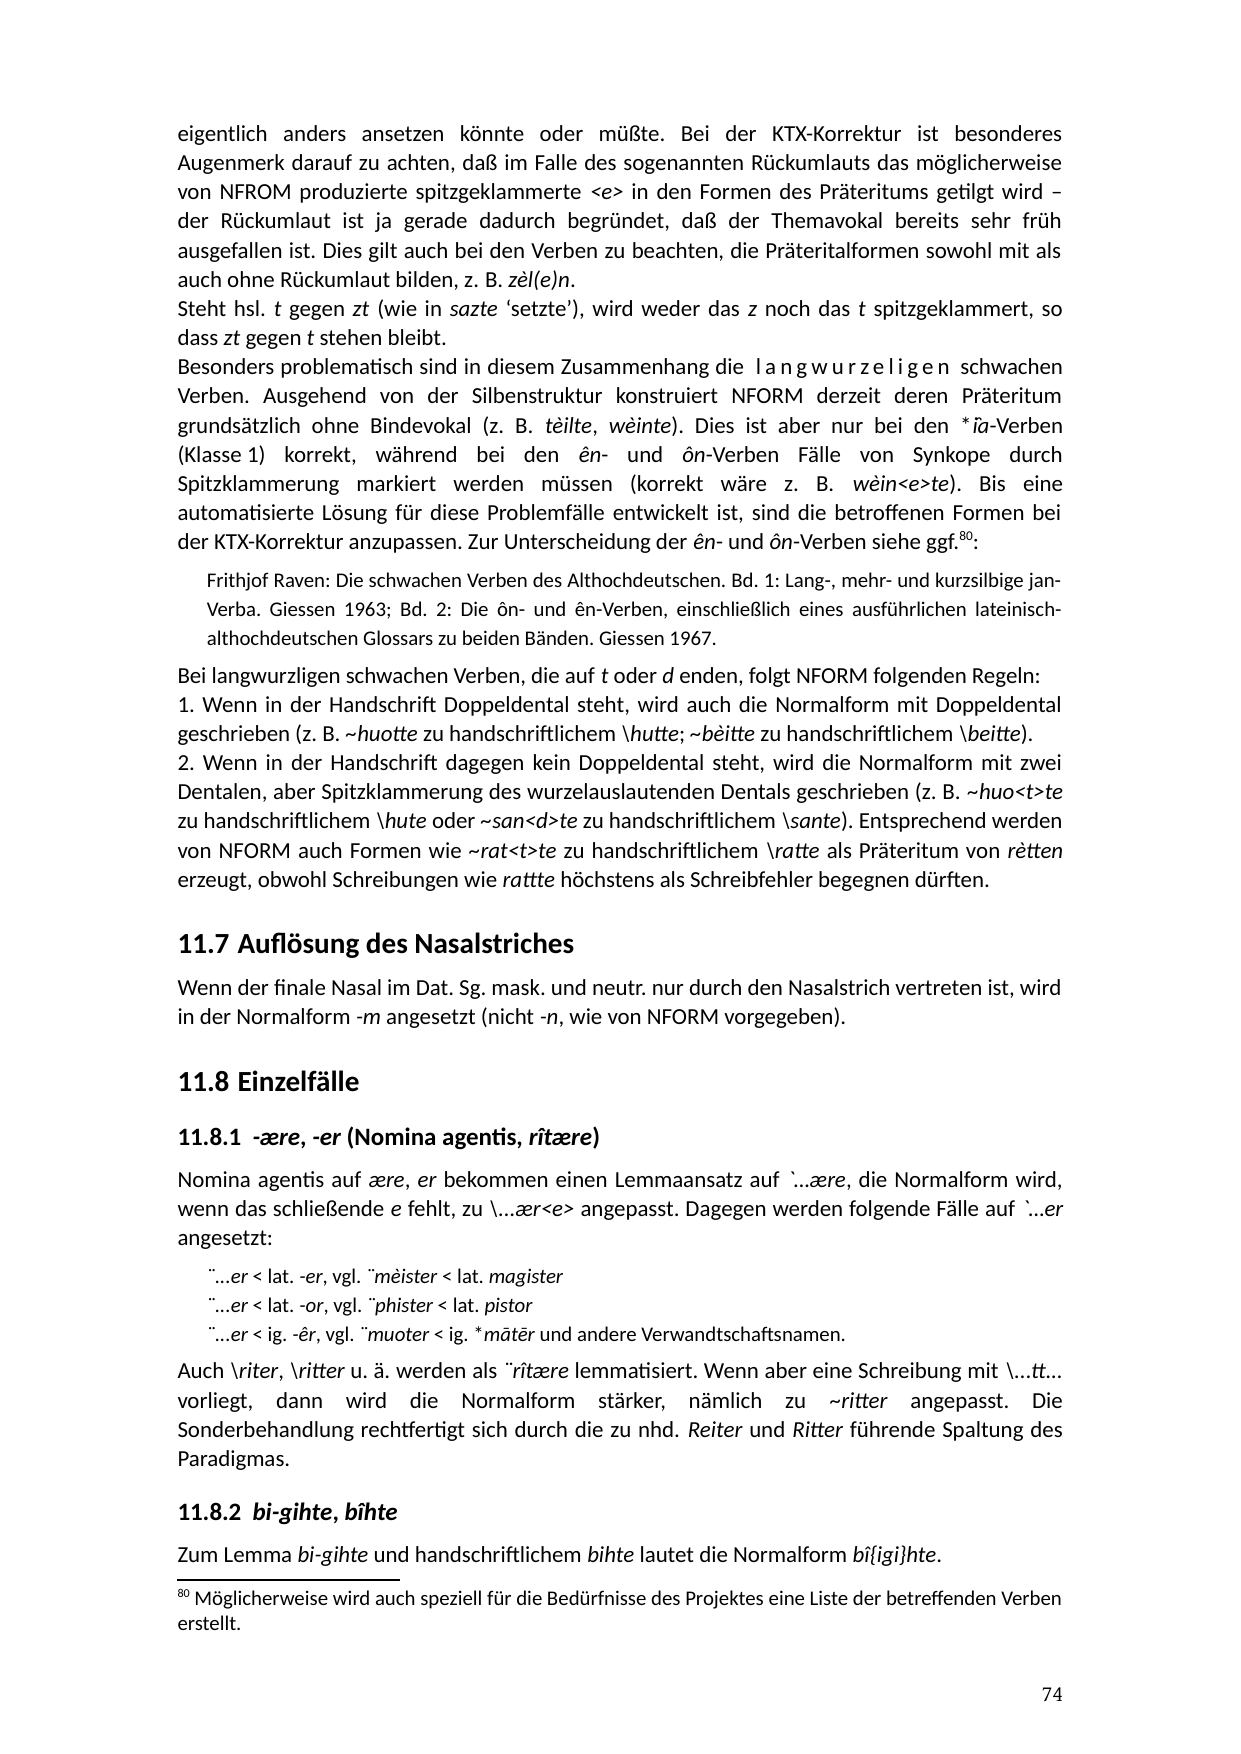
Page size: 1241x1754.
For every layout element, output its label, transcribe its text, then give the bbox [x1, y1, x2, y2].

subtitle -ære, -er (Nomina agentis, rîtære) [177, 1122, 1063, 1151]
subtitle Einzelfälle [177, 1068, 1063, 1097]
text Steht hsl. t gegen zt (wie in sazte ‘setzte’), wird weder das z noch das t spitzgeklammert, so dass zt gegen t stehen bleibt. [177, 293, 1063, 351]
text eigentlich anders ansetzen könnte oder müßte. Bei der KTX-Korrektur ist besonderes Augenmerk darauf zu achten, daß im Falle des sogenannten Rückumlauts das möglicherweise von NFROM produzierte spitzgeklammerte <e> in den Formen des Präteritums getilgt wird – der Rückumlaut ist ja gerade dadurch begründet, daß der Themavokal bereits sehr früh ausgefallen ist. Dies gilt auch bei den Verben zu beachten, die Präteritalformen sowohl mit als auch ohne Rückumlaut bilden, z. B. zèl(e)n. [177, 118, 1063, 293]
text 1. Wenn in der Handschrift Doppeldental steht, wird auch die Normalform mit Doppeldental geschrieben (z. B. ~huotte zu handschriftlichem \hutte; ~bèitte zu handschriftlichem \beitte). [177, 689, 1063, 747]
text ¨...er < ig. -êr, vgl. ¨muoter < ig. *mātēr und andere Verwandtschaftsnamen. [207, 1318, 1063, 1347]
text Bei langwurzligen schwachen Verben, die auf t oder d enden, folgt NFORM folgenden Regeln: [177, 660, 1063, 689]
text Auch \riter, \ritter u. ä. werden als ¨rîtære lemmatisiert. Wenn aber eine Schreibung mit \...tt... vorliegt, dann wird die Normalform stärker, nämlich zu ~ritter angepasst. Die Sonderbehandlung rechtfertigt sich durch die zu nhd. Reiter und Ritter führende Spaltung des Paradigmas. [177, 1356, 1063, 1472]
text Nomina agentis auf ­ære, ­er bekommen einen Lemmaansatz auf `…ære, die Normalform wird, wenn das schließende e fehlt, zu \...ær<e> angepasst. Dagegen werden folgende Fälle auf `…er angesetzt: [177, 1164, 1063, 1251]
text ¨...er < lat. -or, vgl. ¨phister < lat. pistor [207, 1289, 1063, 1318]
text Wenn der finale Nasal im Dat. Sg. mask. und neutr. nur durch den Nasalstrich vertreten ist, wird in der Normalform -m angesetzt (nicht -n, wie von NFORM vorgegeben). [177, 972, 1063, 1031]
text ¨...er < lat. -er, vgl. ¨mèister < lat. magister [207, 1260, 1063, 1289]
text Besonders problematisch sind in diesem Zusammenhang die langwurzeligen schwachen Verben. Ausgehend von der Silbenstruktur konstruiert NFORM derzeit deren Präteritum grundsätzlich ohne Bindevokal (z. B. tèilte, wèinte). Dies ist aber nur bei den *i̯a-Verben (Klasse 1) korrekt, während bei den ên- und ôn-Verben Fälle von Synkope durch Spitzklammerung markiert werden müssen (korrekt wäre z. B. wèin<e>te). Bis eine automatisierte Lösung für diese Problemfälle entwickelt ist, sind die betroffenen Formen bei der KTX-Korrektur anzupassen. Zur Unterscheidung der ên- und ôn-Verben siehe ggf.: [177, 351, 1063, 556]
text Frithjof Raven: Die schwachen Verben des Althochdeutschen. Bd. 1: Lang-, mehr- und kurzsilbige jan-Verba. Giessen 1963; Bd. 2: Die ôn- und ên-Verben, einschließlich eines ausführlichen lateinisch-althochdeutschen Glossars zu beiden Bänden. Giessen 1967. [207, 564, 1063, 651]
text Möglicherweise wird auch speziell für die Bedürfnisse des Projektes eine Liste der betreffenden Verben erstellt. [177, 1586, 1063, 1636]
text 2. Wenn in der Handschrift dagegen kein Doppeldental steht, wird die Normalform mit zwei Dentalen, aber Spitzklammerung des wurzelauslautenden Dentals geschrieben (z. B. ~huo<t>te zu handschriftlichem \hute oder ~san<d>te zu handschriftlichem \sante). Entsprechend werden von NFORM auch Formen wie ~rat<t>te zu handschriftlichem \ratte als Präteritum von rètten erzeugt, obwohl Schreibungen wie rattte höchstens als Schreibfehler begegnen dürften. [177, 747, 1063, 893]
text Zum Lemma bi-gihte und handschriftlichem bihte lautet die Normalform bî{igi}hte. [177, 1539, 1063, 1568]
subtitle bi-gihte, bîhte [177, 1497, 1063, 1526]
subtitle Auflösung des Nasalstriches [177, 931, 1063, 960]
